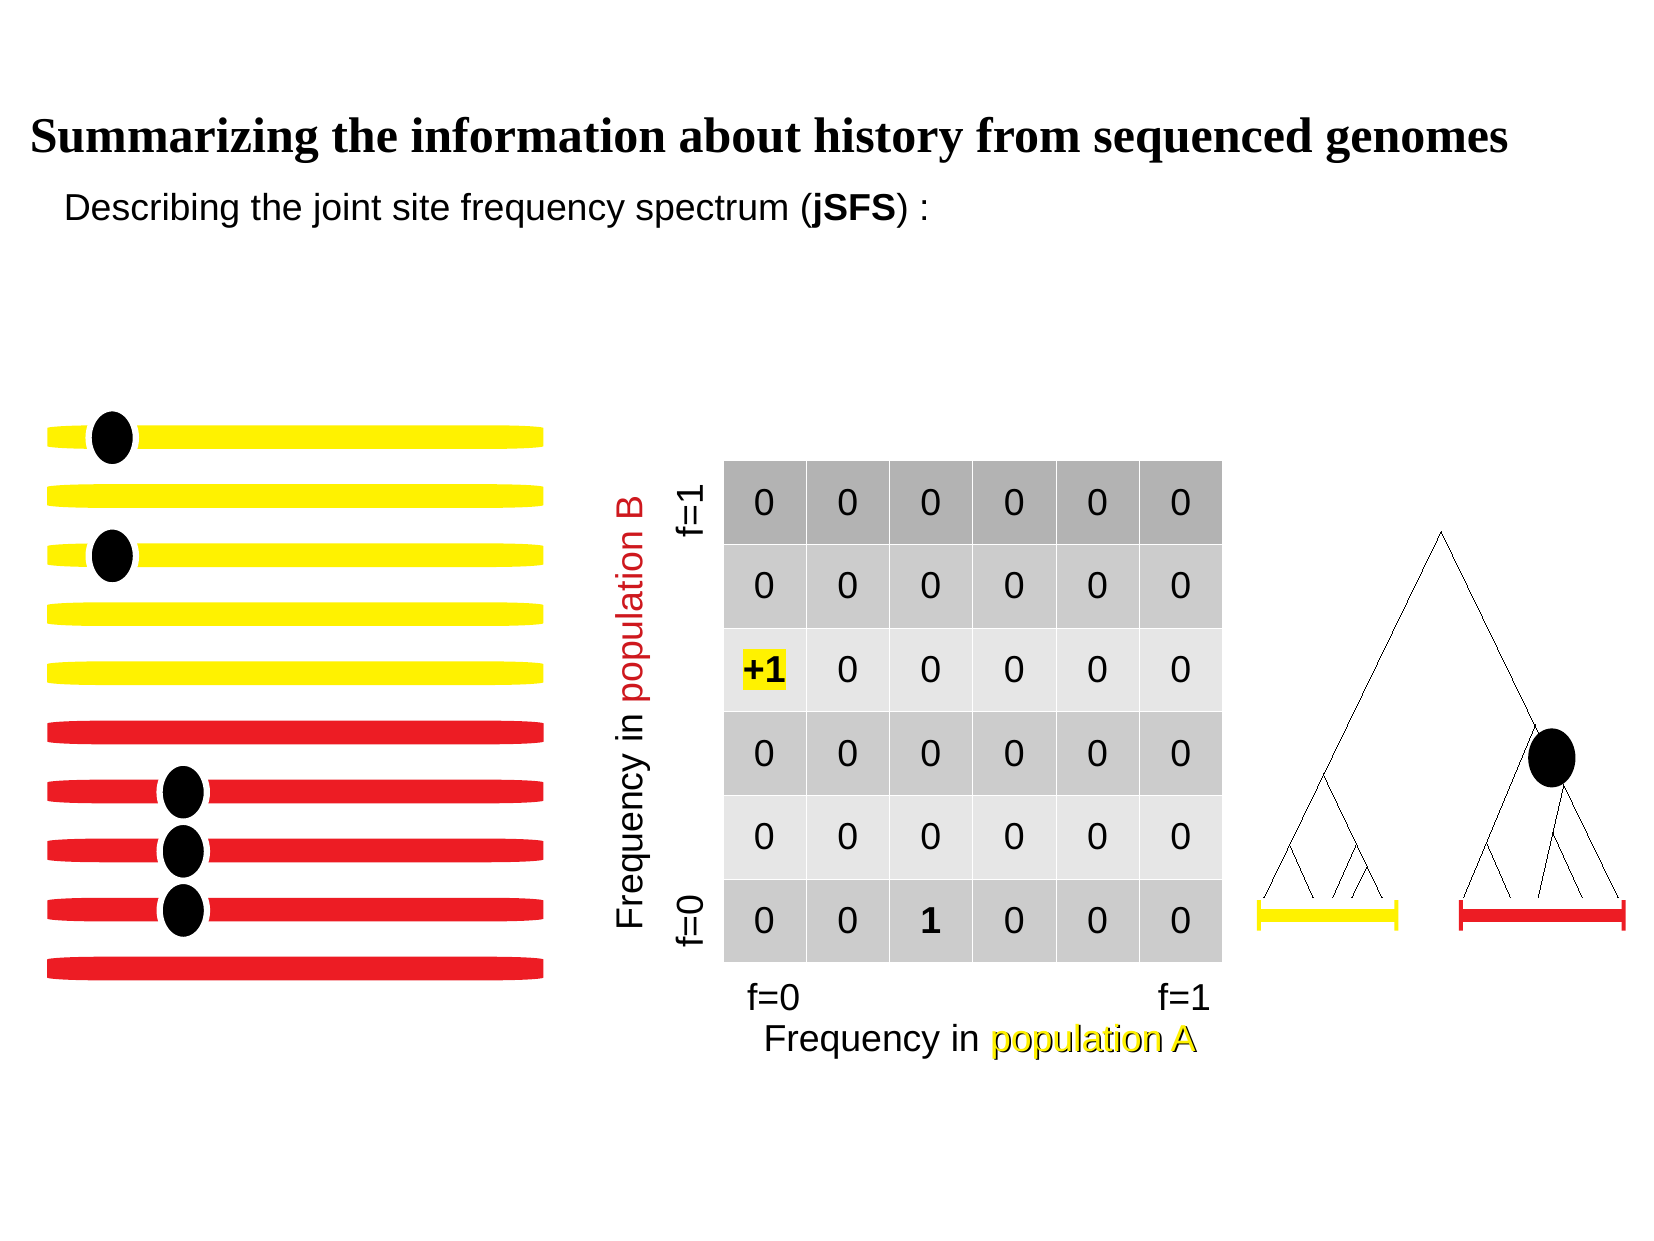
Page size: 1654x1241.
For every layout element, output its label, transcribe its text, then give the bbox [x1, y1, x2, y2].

table_header 0 [973, 461, 1056, 544]
table_cell 0 [1140, 545, 1222, 628]
text_box [47, 762, 544, 940]
text_box Frequency in population B [600, 480, 658, 945]
table_cell 1 [890, 880, 972, 962]
text_box Describing the joint site frequency spectrum (jSFS) : [48, 179, 1075, 279]
table_cell 0 [973, 880, 1056, 962]
table_cell 0 [1140, 629, 1222, 711]
table_cell +1 [724, 629, 806, 711]
table_cell 0 [973, 712, 1056, 795]
table_cell 0 [1057, 712, 1139, 795]
table_header 0 [1140, 461, 1222, 544]
table_header 0 [724, 461, 806, 544]
table_cell 0 [890, 629, 972, 711]
table_cell 0 [1057, 545, 1139, 628]
text_box f=0 f=1 [732, 968, 1229, 1026]
text_box Frequency in population A [748, 1026, 1211, 1067]
table_cell 0 [1057, 629, 1139, 711]
table_cell 0 [807, 796, 889, 879]
table_header 0 [1057, 461, 1139, 544]
table_cell 0 [807, 629, 889, 711]
table_cell 0 [807, 880, 889, 962]
text_box [47, 720, 544, 745]
table_cell 0 [724, 712, 806, 795]
table_cell 0 [890, 712, 972, 795]
table_cell 0 [1140, 712, 1222, 795]
table_cell 0 [724, 545, 806, 628]
text_box [1528, 728, 1576, 788]
table_cell 0 [973, 545, 1056, 628]
table_cell 0 [1140, 796, 1222, 879]
table_cell 0 [807, 712, 889, 795]
table_cell 0 [1057, 880, 1139, 962]
table_cell 0 [973, 629, 1056, 711]
text_box [47, 956, 544, 981]
table_cell 0 [724, 796, 806, 879]
text_box [47, 661, 544, 686]
text_box f=0 f=1 [661, 466, 719, 963]
table_cell 0 [890, 796, 972, 879]
text_box [47, 602, 544, 626]
table_cell 0 [890, 545, 972, 628]
table_cell 0 [807, 545, 889, 628]
text_box Summarizing the information about history from sequenced genomes [15, 100, 1613, 226]
table_cell 0 [973, 796, 1056, 879]
table_cell 0 [724, 880, 806, 962]
text_box [47, 526, 544, 586]
text_box [47, 408, 544, 468]
text_box [47, 484, 544, 508]
table_cell 0 [1140, 880, 1222, 962]
table_header 0 [807, 461, 889, 544]
table_header 0 [890, 461, 972, 544]
table_cell 0 [1057, 796, 1139, 879]
